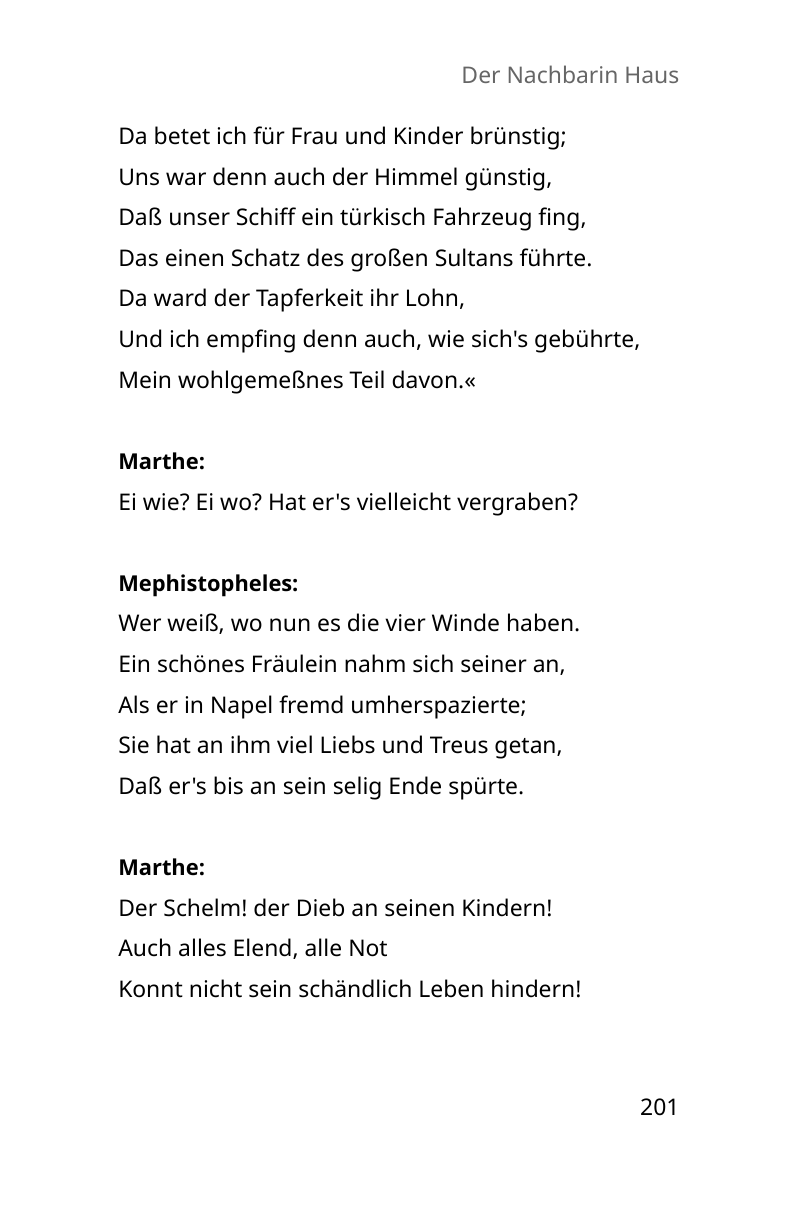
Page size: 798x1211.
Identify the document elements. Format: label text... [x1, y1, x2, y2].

text Mephistopheles: Wer weiß, wo nun es die vier Winde haben. Ein schönes Fräulein nahm sich seiner an, Als er in Napel fremd umherspazierte; Sie hat an ihm viel Liebs und Treus getan, Daß er's bis an sein selig Ende spürte. [118, 544, 679, 801]
text Da betet ich für Frau und Kinder brünstig; Uns war denn auch der Himmel günstig, Daß unser Schiff ein türkisch Fahrzeug fing, Das einen Schatz des großen Sultans führte. Da ward der Tapferkeit ihr Lohn, Und ich empfing denn auch, wie sich's gebührte, Mein wohlgemeßnes Teil davon.« [118, 120, 679, 395]
text Marthe: Der Schelm! der Dieb an seinen Kindern! Auch alles Elend, alle Not Konnt nicht sein schändlich Leben hindern! [118, 828, 679, 1004]
text Marthe: Ei wie? Ei wo? Hat er's vielleicht vergraben? [118, 422, 679, 517]
